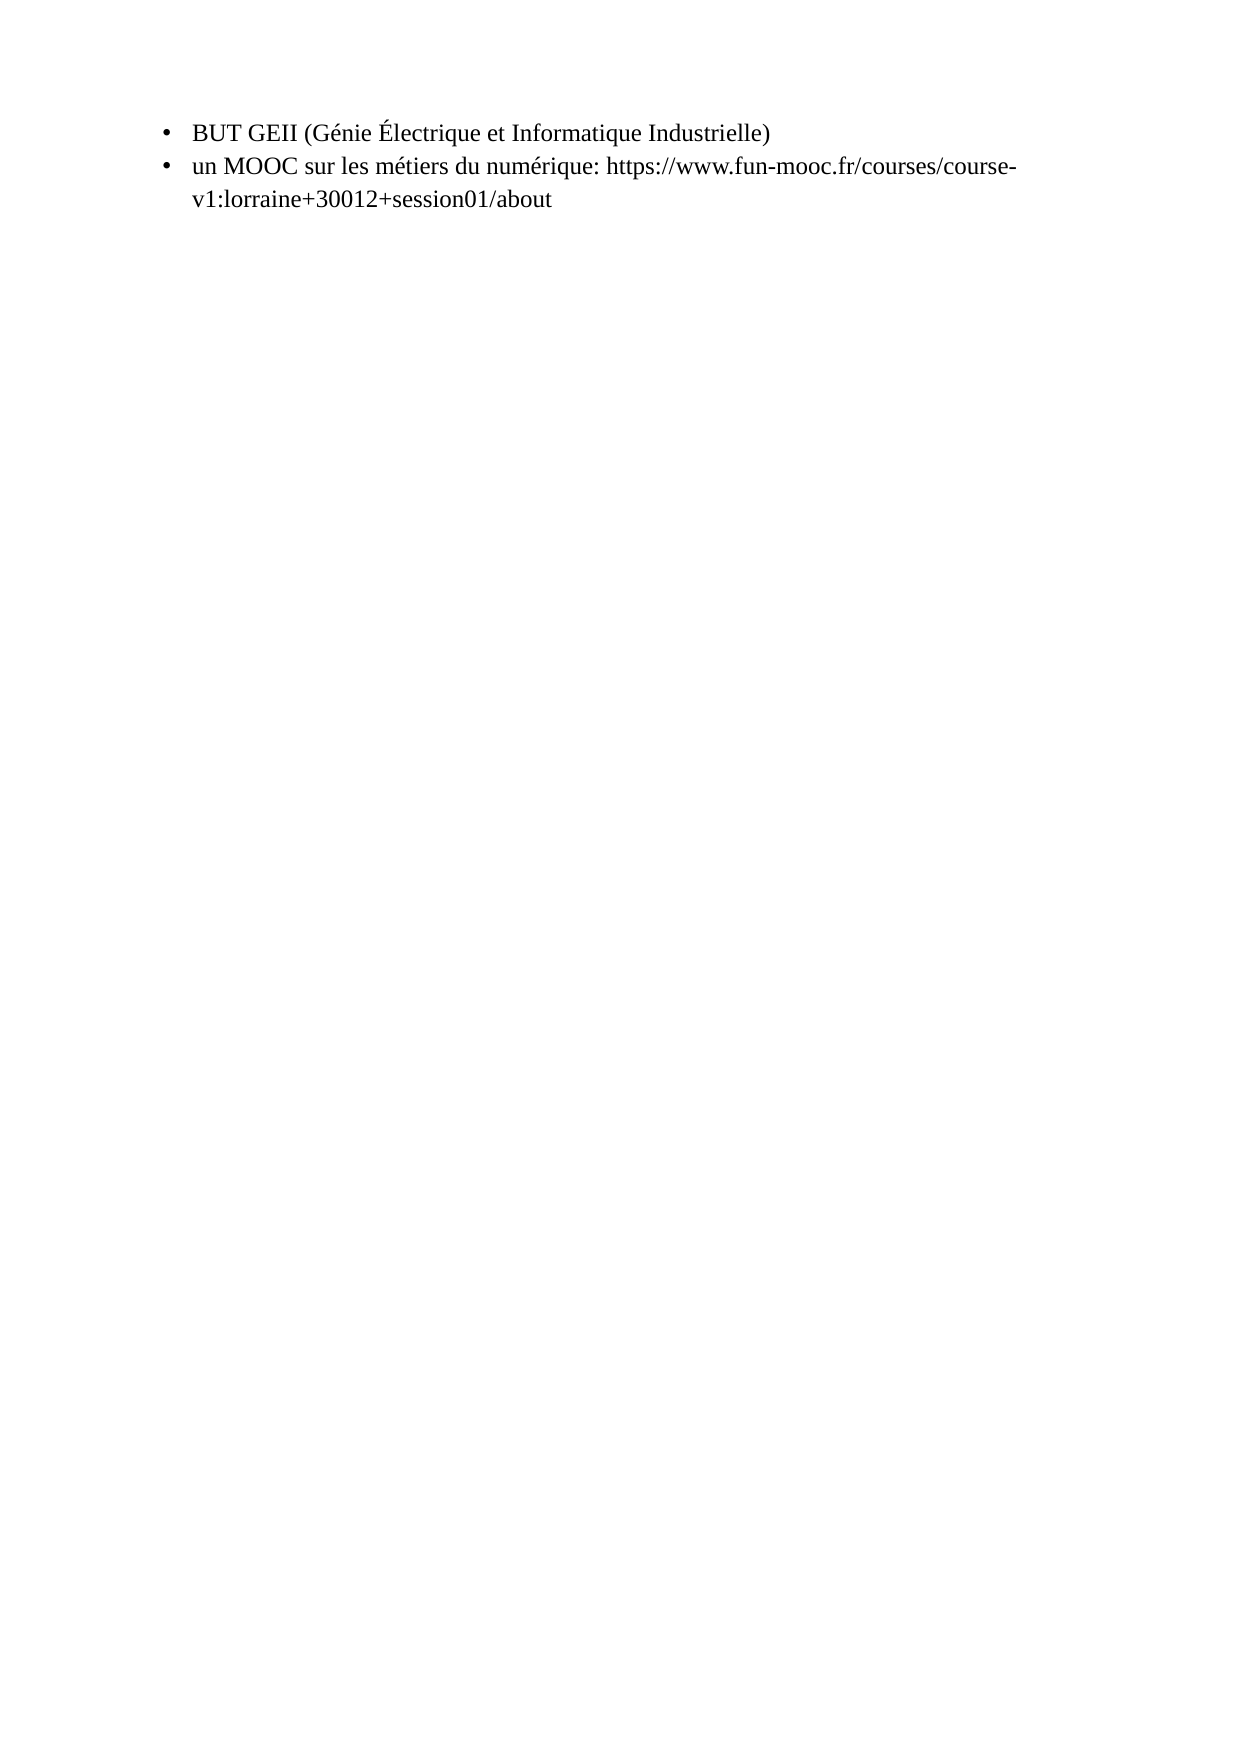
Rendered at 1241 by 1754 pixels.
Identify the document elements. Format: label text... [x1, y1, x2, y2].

list un MOOC sur les métiers du numérique: https://www.fun-mooc.fr/courses/course-v1:lorraine+30012+session01/about [162, 151, 1122, 213]
list BUT GEII (Génie Électrique et Informatique Industrielle) [162, 118, 1122, 147]
